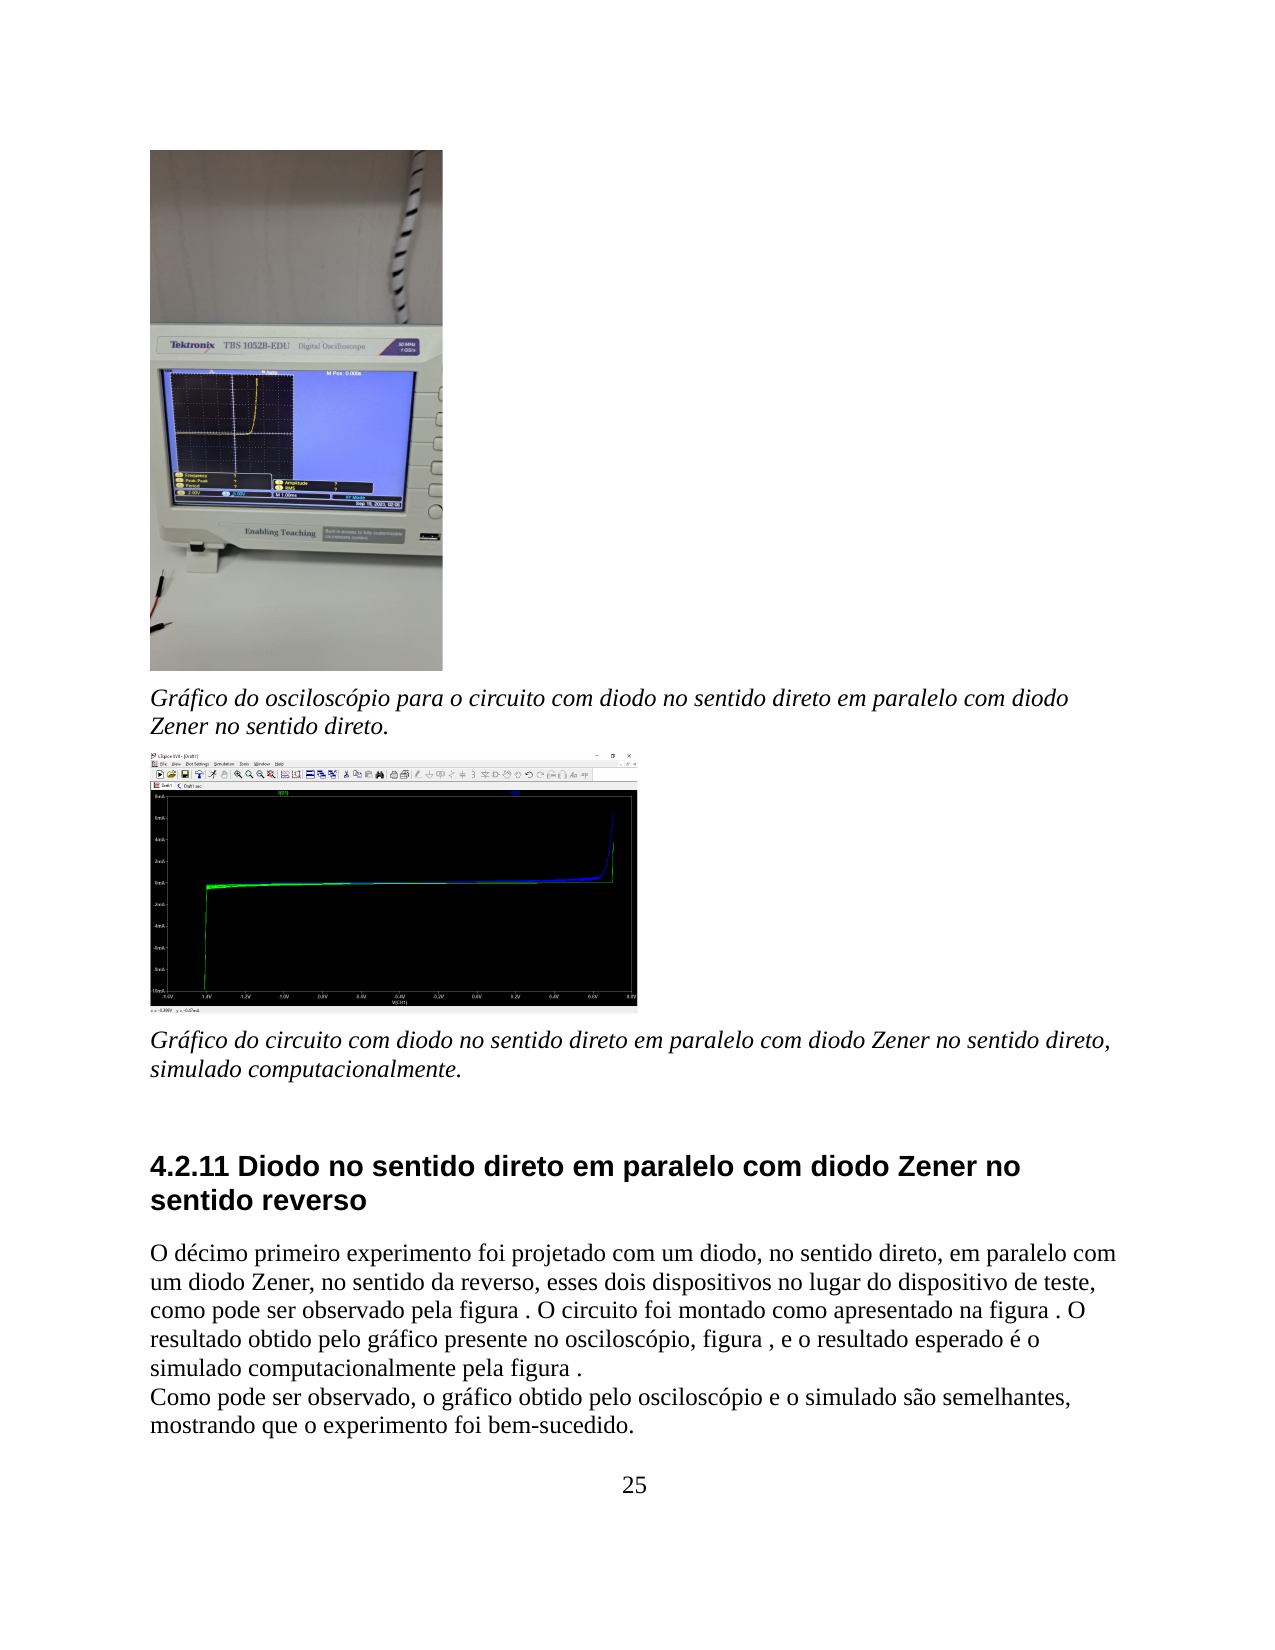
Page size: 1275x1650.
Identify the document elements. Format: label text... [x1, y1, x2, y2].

text Gráfico do circuito com diodo no sentido direto em paralelo com diodo Zener no sentido direto, simulado computacionalmente. [150, 1026, 1125, 1083]
picture [150, 752, 638, 1014]
text Gráfico do osciloscópio para o circuito com diodo no sentido direto em paralelo com diodo Zener no sentido direto. [150, 683, 1125, 740]
text O décimo primeiro experimento foi projetado com um diodo, no sentido direto, em paralelo com um diodo Zener, no sentido da reverso, esses dois dispositivos no lugar do dispositivo de teste, como pode ser observado pela figura . O circuito foi montado como apresentado na figura . O resultado obtido pelo gráfico presente no osciloscópio, figura , e o resultado esperado é o simulado computacionalmente pela figura . Como pode ser observado, o gráfico obtido pelo osciloscópio e o simulado são semelhantes, mostrando que o experimento foi bem-sucedido. [150, 1238, 1125, 1439]
picture [150, 150, 443, 671]
subtitle 4.2.11 Diodo no sentido direto em paralelo com diodo Zener no sentido reverso [150, 1149, 1125, 1216]
